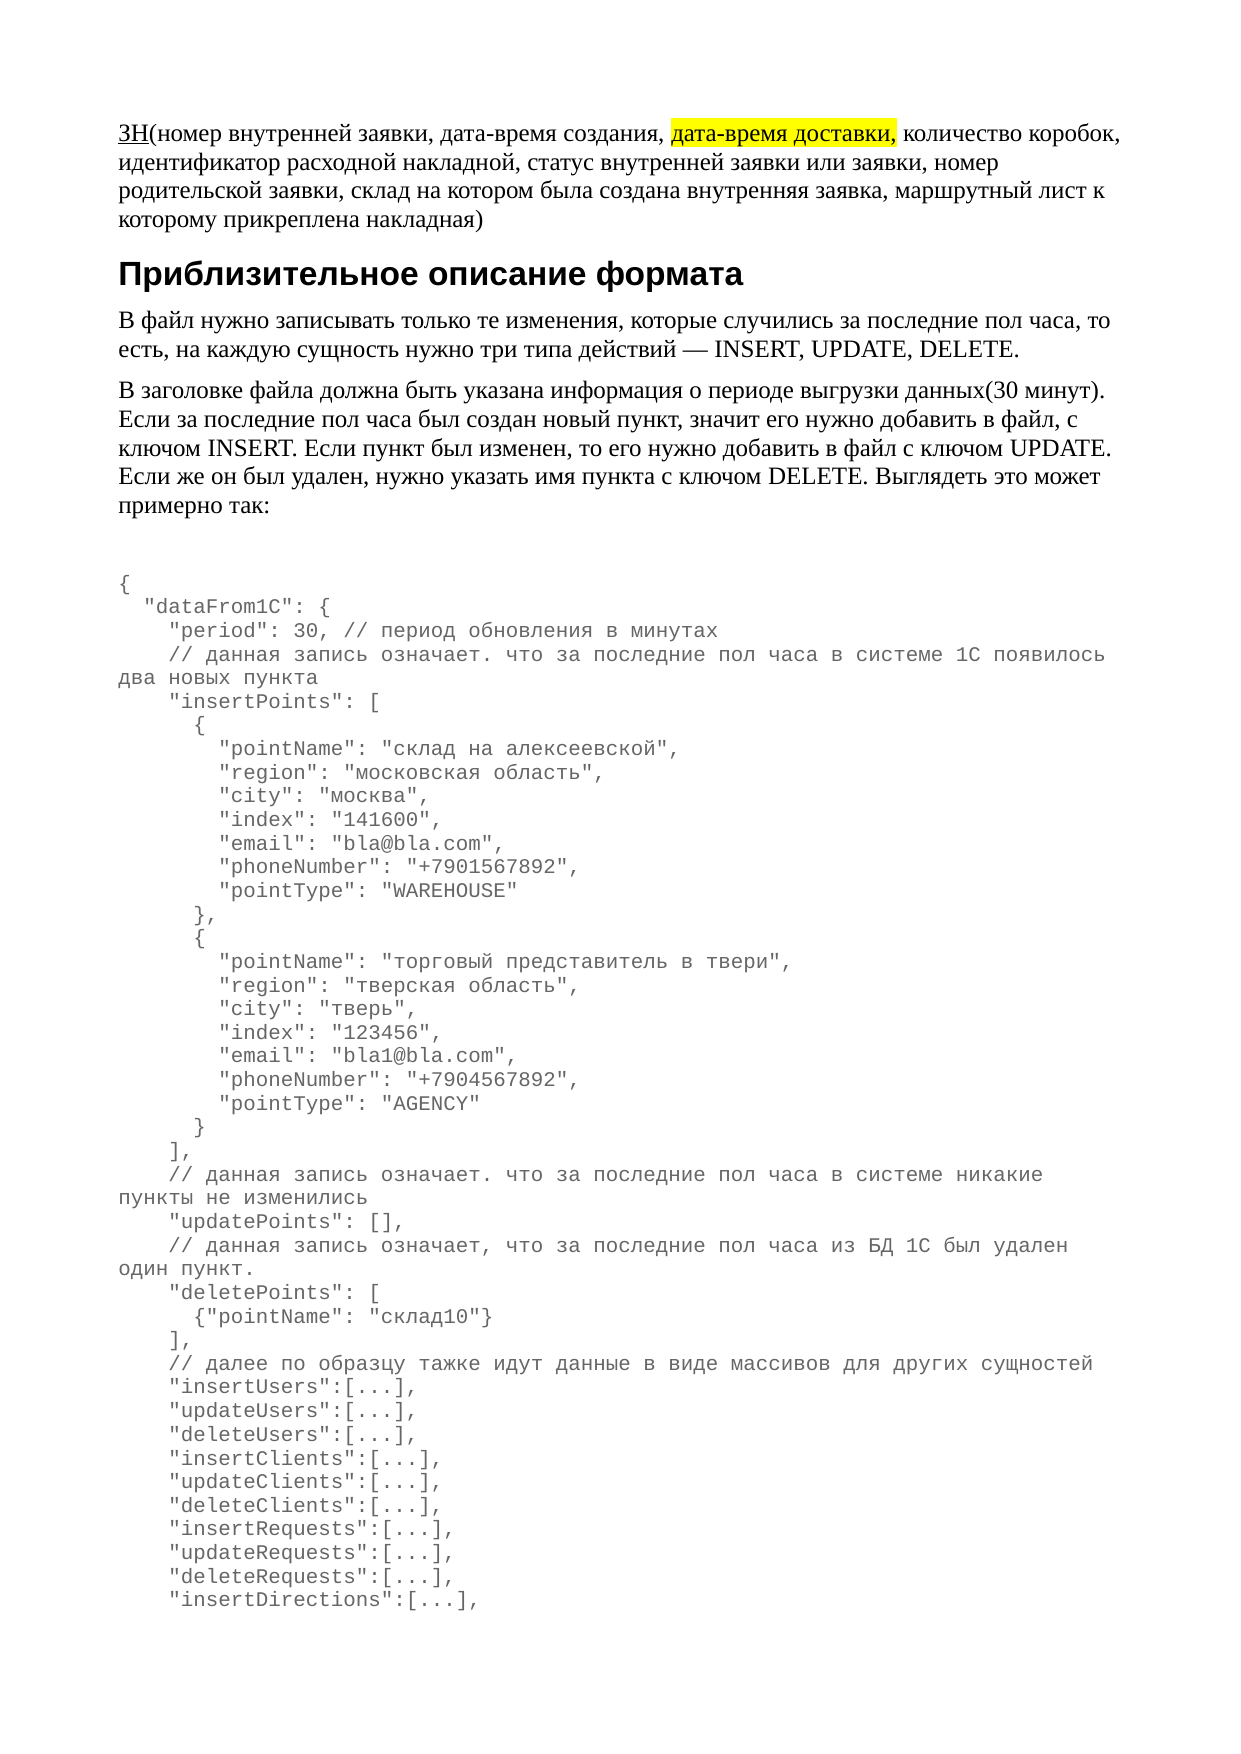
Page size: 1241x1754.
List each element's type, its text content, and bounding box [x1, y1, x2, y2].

text // данная запись означает. что за последние пол часа в системе никакие пункты не изменились [118, 1164, 1122, 1211]
text "period": 30, // период обновления в минутах [118, 620, 1122, 643]
text "index": "141600", [118, 809, 1122, 833]
text "dataFrom1C": { [118, 596, 1122, 620]
text В заголовке файла должна быть указана информация о периоде выгрузки данных(30 минут). Если за последние пол часа был создан новый пункт, значит его нужно добавить в файл, с ключом INSERT. Если пункт был изменен, то его нужно добавить в файл с ключом UPDATE. Если же он был удален, нужно указать имя пункта с ключом DELETE. Выглядеть это может примерно так: [118, 375, 1122, 519]
text ЗН(номер внутренней заявки, дата-время создания, дата-время доставки, количество коробок, идентификатор расходной накладной, статус внутренней заявки или заявки, номер родительской заявки, склад на котором была создана внутренняя заявка, маршрутный лист к которому прикреплена накладная) [118, 118, 1122, 233]
text ], [118, 1329, 1122, 1353]
text "phoneNumber": "+7904567892", [118, 1069, 1122, 1093]
text {"pointName": "склад10"} [118, 1306, 1122, 1329]
text { [118, 927, 1122, 951]
text "deletePoints": [ [118, 1282, 1122, 1306]
text // данная запись означает. что за последние пол часа в системе 1С появилось два новых пункта [118, 643, 1122, 691]
text "region": "московская область", [118, 762, 1122, 785]
text "updateClients":[...], [118, 1471, 1122, 1495]
text { [118, 573, 1122, 596]
text "pointName": "склад на алексеевской", [118, 738, 1122, 762]
text "insertPoints": [ [118, 691, 1122, 714]
text "deleteClients":[...], [118, 1495, 1122, 1518]
subtitle Приблизительное описание формата [118, 254, 1122, 293]
text } [118, 1116, 1122, 1140]
text { [118, 714, 1122, 738]
text "updatePoints": [], [118, 1211, 1122, 1235]
text "region": "тверская область", [118, 974, 1122, 998]
text "deleteUsers":[...], [118, 1424, 1122, 1447]
text // далее по образцу тажке идут данные в виде массивов для других сущностей [118, 1353, 1122, 1377]
text "city": "москва", [118, 785, 1122, 809]
text "insertDirections":[...], [118, 1589, 1122, 1613]
text "insertRequests":[...], [118, 1518, 1122, 1542]
text "pointType": "AGENCY" [118, 1093, 1122, 1116]
text В файл нужно записывать только те изменения, которые случились за последние пол часа, то есть, на каждую сущность нужно три типа действий — INSERT, UPDATE, DELETE. [118, 305, 1122, 363]
text ], [118, 1140, 1122, 1164]
text "phoneNumber": "+7901567892", [118, 856, 1122, 880]
text "deleteRequests":[...], [118, 1566, 1122, 1589]
text "pointName": "торговый представитель в твери", [118, 951, 1122, 974]
text "insertUsers":[...], [118, 1377, 1122, 1400]
text "email": "bla@bla.com", [118, 833, 1122, 856]
text // данная запись означает, что за последние пол часа из БД 1С был удален один пункт. [118, 1235, 1122, 1282]
text "updateRequests":[...], [118, 1542, 1122, 1566]
text "updateUsers":[...], [118, 1400, 1122, 1424]
text "pointType": "WAREHOUSE" [118, 880, 1122, 904]
text "insertClients":[...], [118, 1447, 1122, 1471]
text }, [118, 904, 1122, 927]
text "index": "123456", [118, 1022, 1122, 1046]
text "email": "bla1@bla.com", [118, 1046, 1122, 1069]
text "city": "тверь", [118, 998, 1122, 1022]
